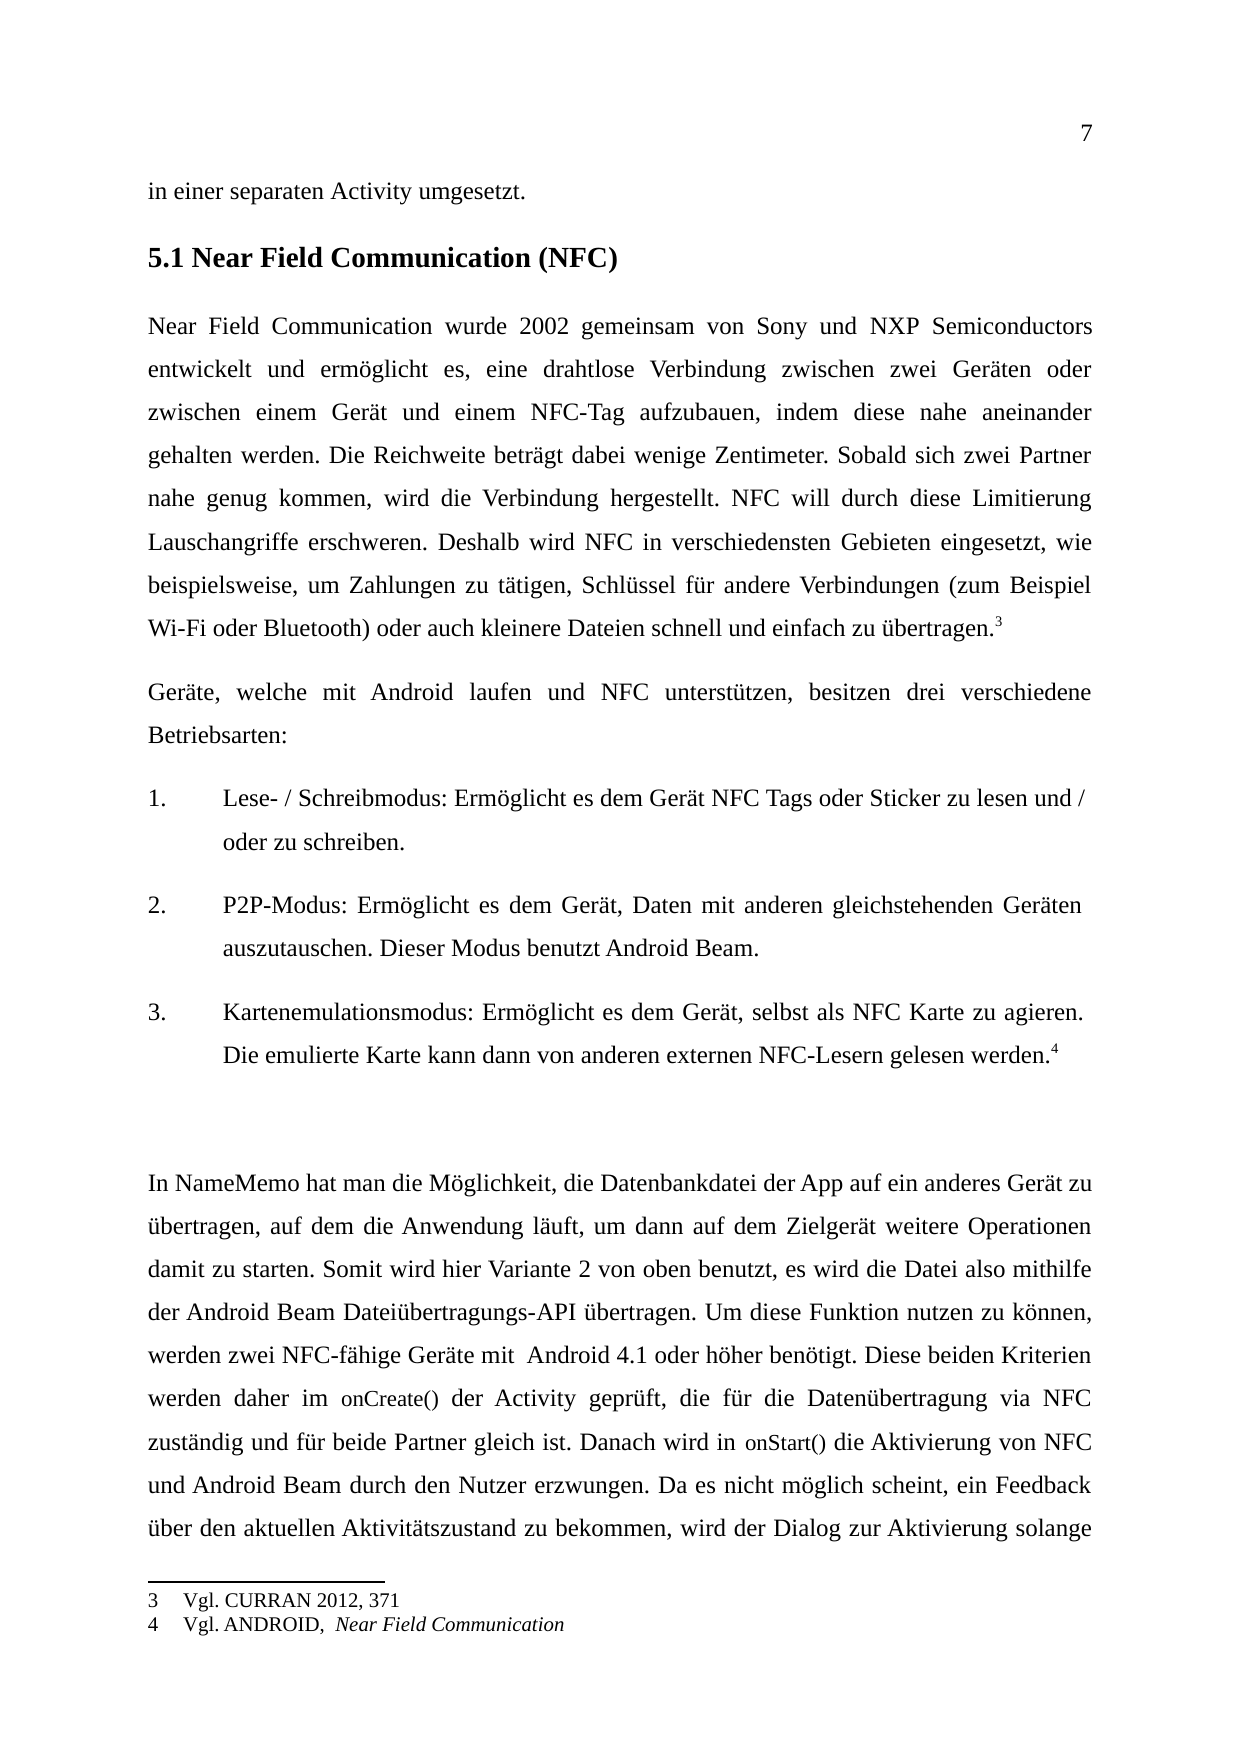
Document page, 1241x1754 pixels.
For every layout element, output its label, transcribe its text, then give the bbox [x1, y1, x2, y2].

subtitle 5.1 Near Field Communication (NFC) [148, 240, 1093, 274]
text Near Field Communication wurde 2002 gemeinsam von Sony und NXP Semiconductors entwickelt und ermöglicht es, eine drahtlose Verbindung zwischen zwei Geräten oder zwischen einem Gerät und einem NFC-Tag aufzubauen, indem diese nahe aneinander gehalten werden. Die Reichweite beträgt dabei wenige Zentimeter. Sobald sich zwei Partner nahe genug kommen, wird die Verbindung hergestellt. NFC will durch diese Limitierung Lauschangriffe erschweren. Deshalb wird NFC in verschiedensten Gebieten eingesetzt, wie beispielsweise, um Zahlungen zu tätigen, Schlüssel für andere Verbindungen (zum Beispiel Wi-Fi oder Bluetooth) oder auch kleinere Dateien schnell und einfach zu übertragen. [148, 311, 1093, 642]
text In NameMemo hat man die Möglichkeit, die Datenbankdatei der App auf ein anderes Gerät zu übertragen, auf dem die Anwendung läuft, um dann auf dem Zielgerät weitere Operationen damit zu starten. Somit wird hier Variante 2 von oben benutzt, es wird die Datei also mithilfe der Android Beam Dateiübertragungs-API übertragen. Um diese Funktion nutzen zu können, werden zwei NFC-fähige Geräte mit Android 4.1 oder höher benötigt. Diese beiden Kriterien werden daher im onCreate() der Activity geprüft, die für die Datenübertragung via NFC zuständig und für beide Partner gleich ist. Danach wird in onStart() die Aktivierung von NFC und Android Beam durch den Nutzer erzwungen. Da es nicht möglich scheint, ein Feedback über den aktuellen Aktivitätszustand zu bekommen, wird der Dialog zur Aktivierung solange [148, 1168, 1093, 1542]
text in einer separaten Activity umgesetzt. [148, 176, 1093, 205]
list Vgl. ANDROID, Near Field Communication [148, 1612, 1093, 1636]
text Vgl. CURRAN 2012, 371 [148, 1588, 1093, 1612]
list P2P-Modus: Ermöglicht es dem Gerät, Daten mit anderen gleichstehenden Geräten auszutauschen. Dieser Modus benutzt Android Beam. [148, 890, 1093, 962]
text Geräte, welche mit Android laufen und NFC unterstützen, besitzen drei verschiedene Betriebsarten: [148, 677, 1093, 748]
list Lese- / Schreibmodus: Ermöglicht es dem Gerät NFC Tags oder Sticker zu lesen und / oder zu schreiben. [148, 783, 1093, 855]
list Kartenemulationsmodus: Ermöglicht es dem Gerät, selbst als NFC Karte zu agieren. Die emulierte Karte kann dann von anderen externen NFC-Lesern gelesen werden. [148, 997, 1093, 1069]
